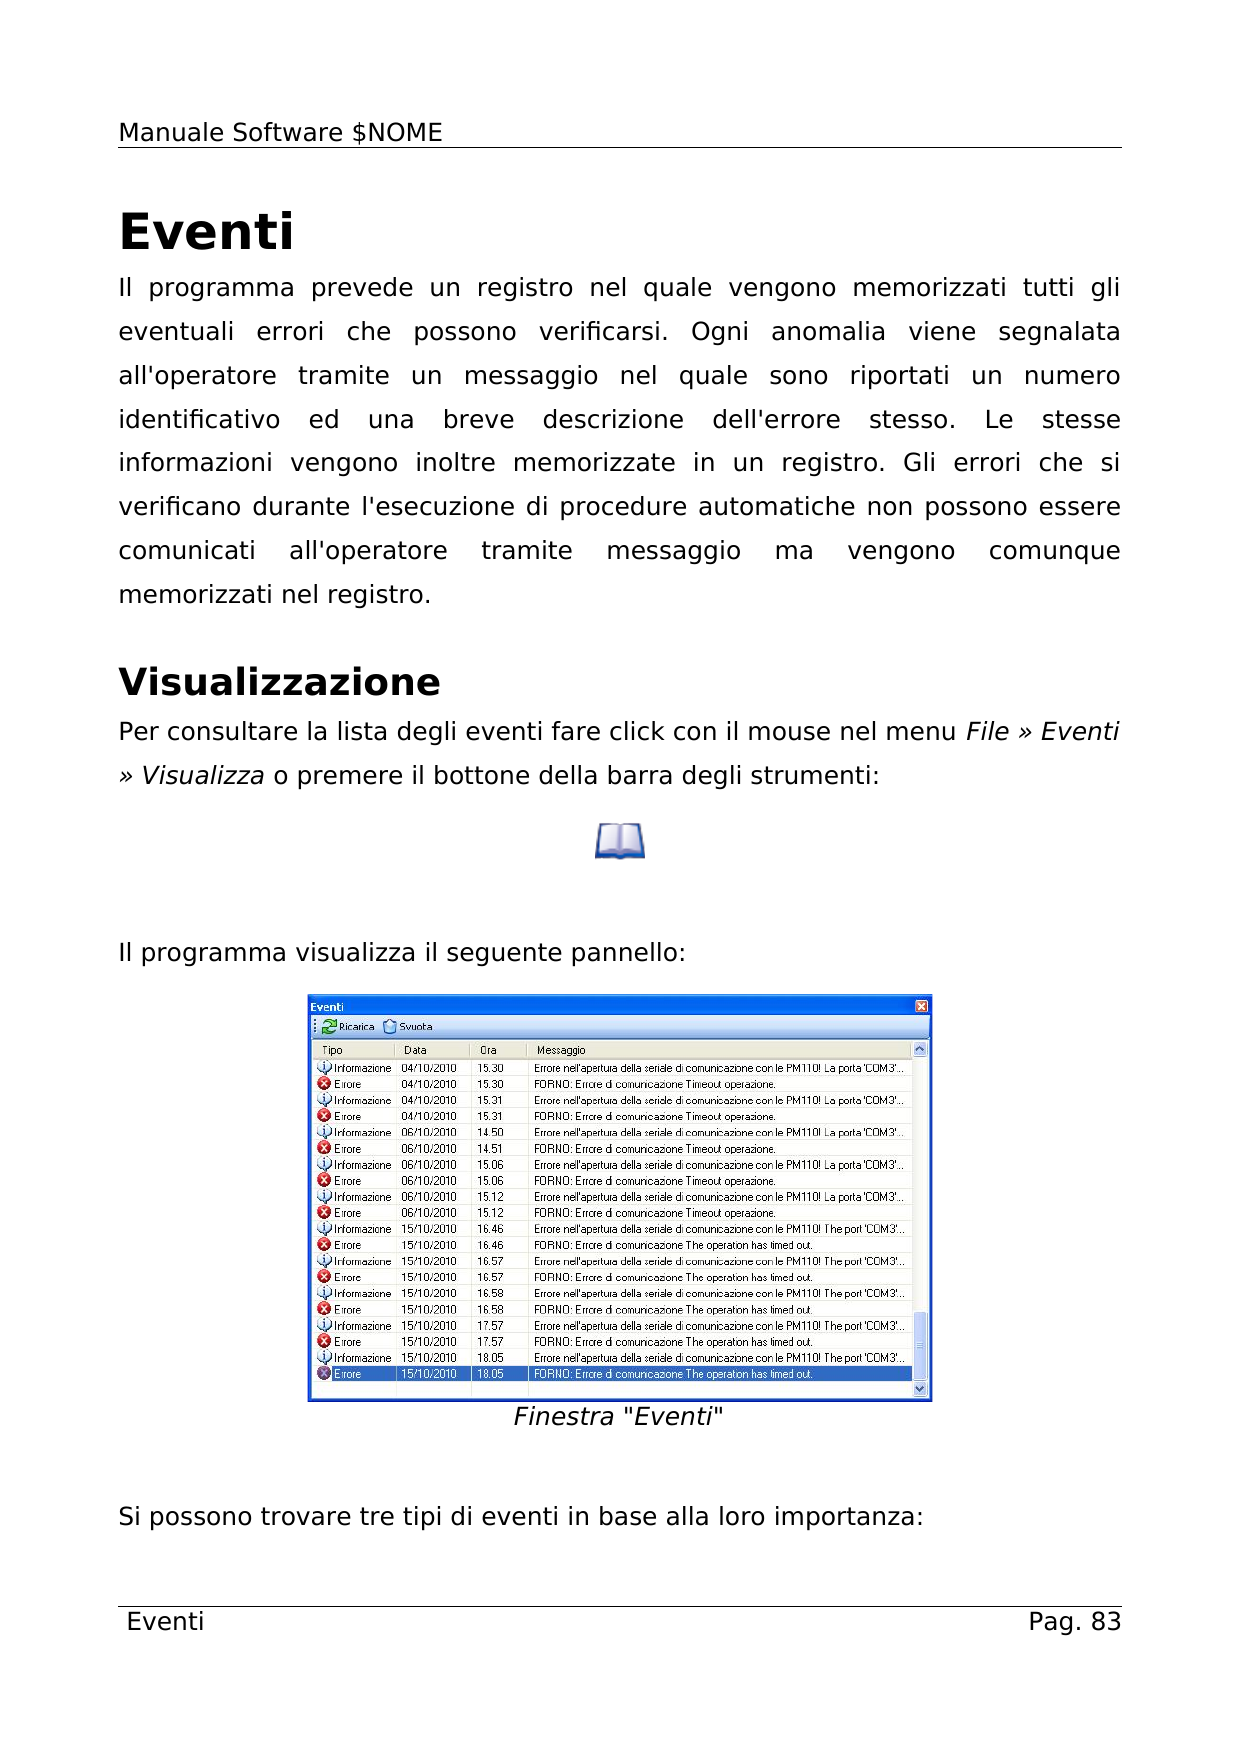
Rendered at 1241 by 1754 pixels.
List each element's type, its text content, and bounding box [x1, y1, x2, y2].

subtitle Visualizzazione [118, 661, 1122, 705]
text Il programma prevede un registro nel quale vengono memorizzati tutti gli eventuali errori che possono verificarsi. Ogni anomalia viene segnalata all'operatore tramite un messaggio nel quale sono riportati un numero identificativo ed una breve descrizione dell'errore stesso. Le stesse informazioni vengono inoltre memorizzate in un registro. Gli errori che si verificano durante l'esecuzione di procedure automatiche non possono essere comunicati all'operatore tramite messaggio ma vengono comunque memorizzati nel registro. [118, 273, 1122, 609]
text Si possono trovare tre tipi di eventi in base alla loro importanza: [118, 1502, 1122, 1531]
text Finestra "Eventi" [308, 1402, 933, 1431]
subtitle Eventi [118, 203, 1122, 261]
text Il programma visualizza il seguente pannello: [118, 938, 1122, 967]
picture [307, 994, 933, 1402]
picture [595, 817, 645, 868]
text Per consultare la lista degli eventi fare click con il mouse nel menu File » Eventi » Visualizza o premere il bottone della barra degli strumenti: [118, 717, 1122, 790]
